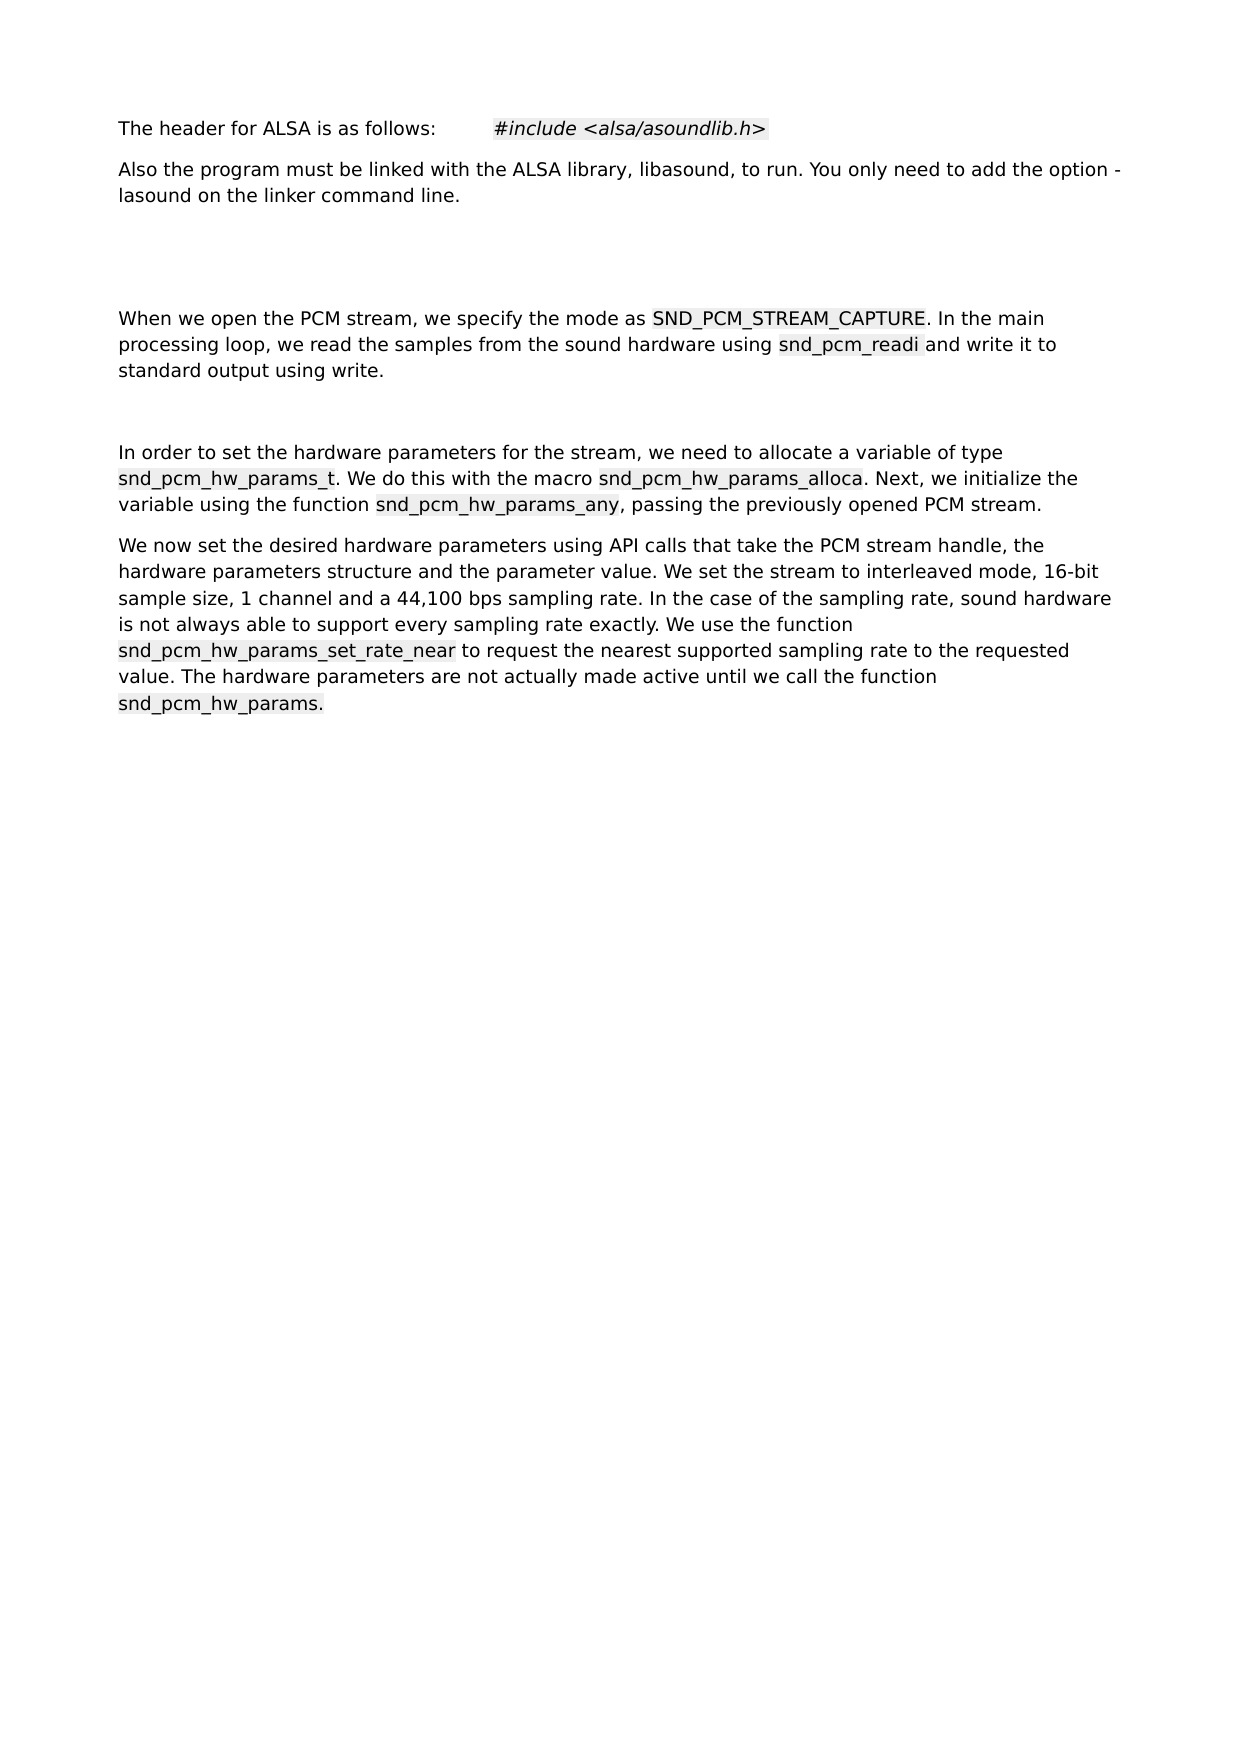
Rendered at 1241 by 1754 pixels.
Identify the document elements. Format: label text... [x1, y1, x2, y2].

text When we open the PCM stream, we specify the mode as SND_PCM_STREAM_CAPTURE. In the main processing loop, we read the samples from the sound hardware using snd_pcm_readi and write it to standard output using write. [118, 308, 1122, 382]
text The header for ALSA is as follows: #include <alsa/asoundlib.h> [118, 118, 1122, 140]
text We now set the desired hardware parameters using API calls that take the PCM stream handle, the hardware parameters structure and the parameter value. We set the stream to interleaved mode, 16-bit sample size, 1 channel and a 44,100 bps sampling rate. In the case of the sampling rate, sound hardware is not always able to support every sampling rate exactly. We use the function snd_pcm_hw_params_set_rate_near to request the nearest supported sampling rate to the requested value. The hardware parameters are not actually made active until we call the function snd_pcm_hw_params. [118, 535, 1122, 714]
text Also the program must be linked with the ALSA library, libasound, to run. You only need to add the option -lasound on the linker command line. [118, 159, 1122, 207]
text In order to set the hardware parameters for the stream, we need to allocate a variable of type snd_pcm_hw_params_t. We do this with the macro snd_pcm_hw_params_alloca. Next, we initialize the variable using the function snd_pcm_hw_params_any, passing the previously opened PCM stream. [118, 442, 1122, 516]
